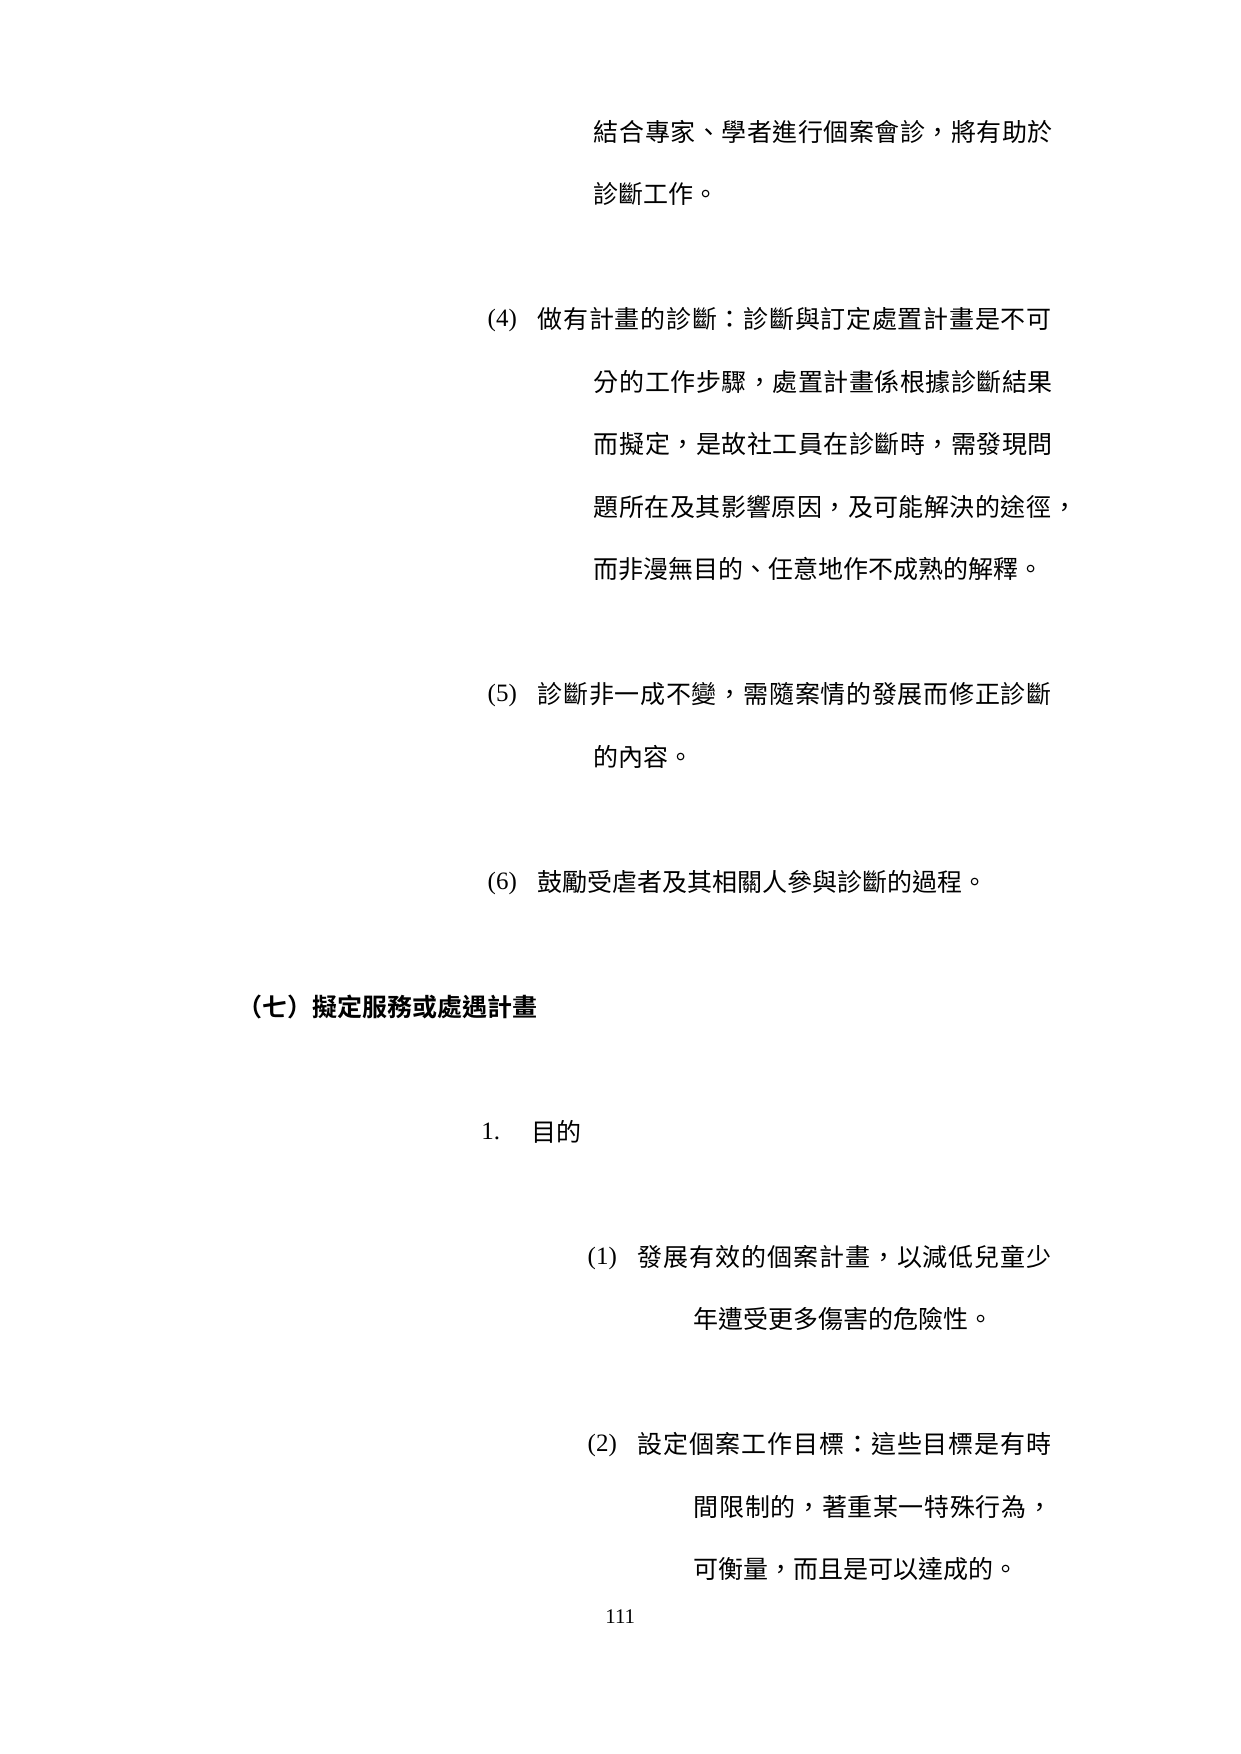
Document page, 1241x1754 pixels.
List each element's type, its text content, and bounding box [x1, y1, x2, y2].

text （七）擬定服務或處遇計畫 [237, 964, 1053, 1026]
list 發展有效的個案計畫，以減低兒童少年遭受更多傷害的危險性。 [587, 1214, 1053, 1339]
list 結合專家、學者進行個案會診，將有助於診斷工作。 [487, 89, 1053, 214]
list 目的 [481, 1089, 1053, 1151]
list 鼓勵受虐者及其相關人參與診斷的過程。 [487, 839, 1053, 901]
list 診斷非一成不變，需隨案情的發展而修正診斷的內容。 [487, 651, 1053, 776]
list 做有計畫的診斷：診斷與訂定處置計畫是不可分的工作步驟，處置計畫係根據診斷結果而擬定，是故社工員在診斷時，需發現問題所在及其影響原因，及可能解決的途徑，而非漫無目的、任意地作不成熟的解釋。 [487, 276, 1053, 589]
list 設定個案工作目標：這些目標是有時間限制的，著重某一特殊行為，可衡量，而且是可以達成的。 [587, 1401, 1053, 1589]
